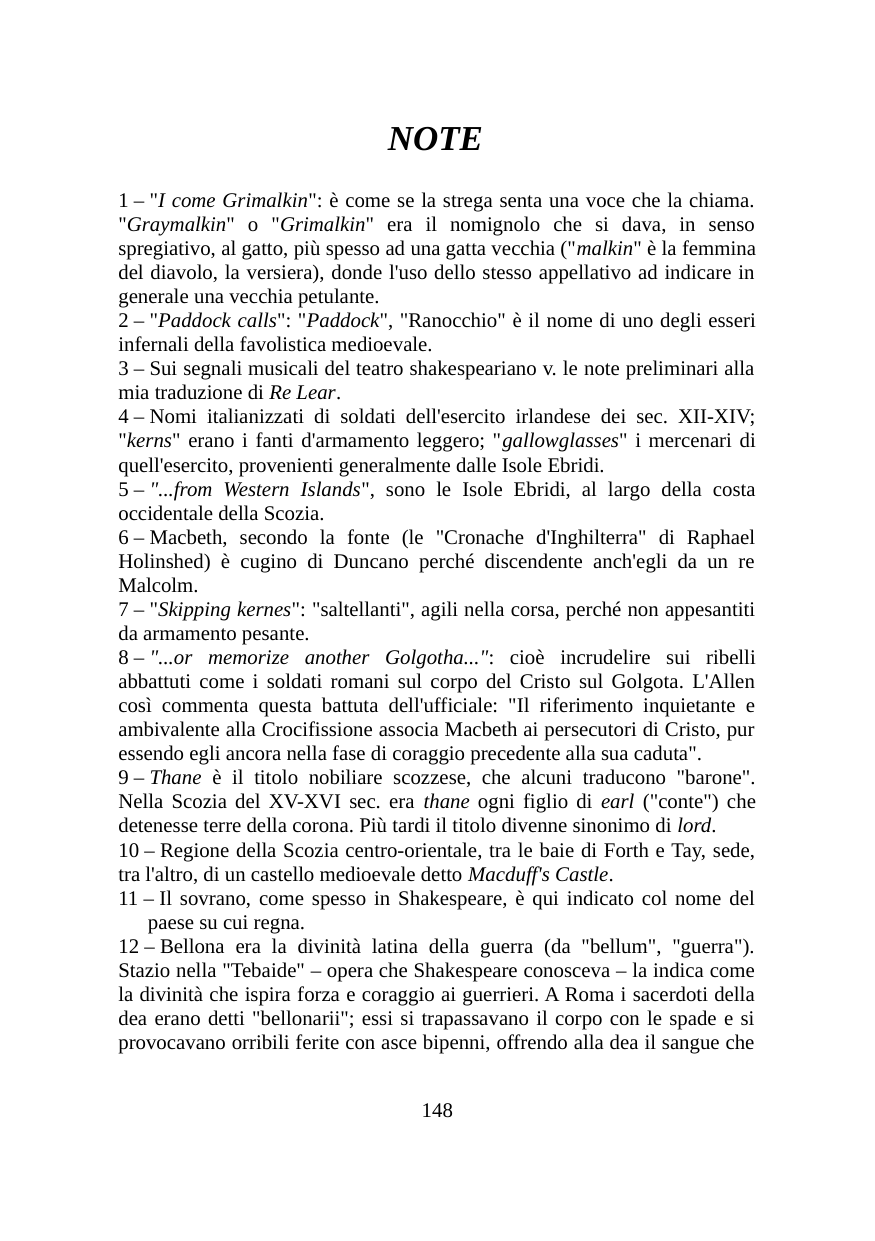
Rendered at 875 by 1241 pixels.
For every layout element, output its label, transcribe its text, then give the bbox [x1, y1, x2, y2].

text Sui segnali musicali del teatro shakespeariano v. le note preliminari alla mia traduzione di Re Lear. [118, 356, 756, 404]
